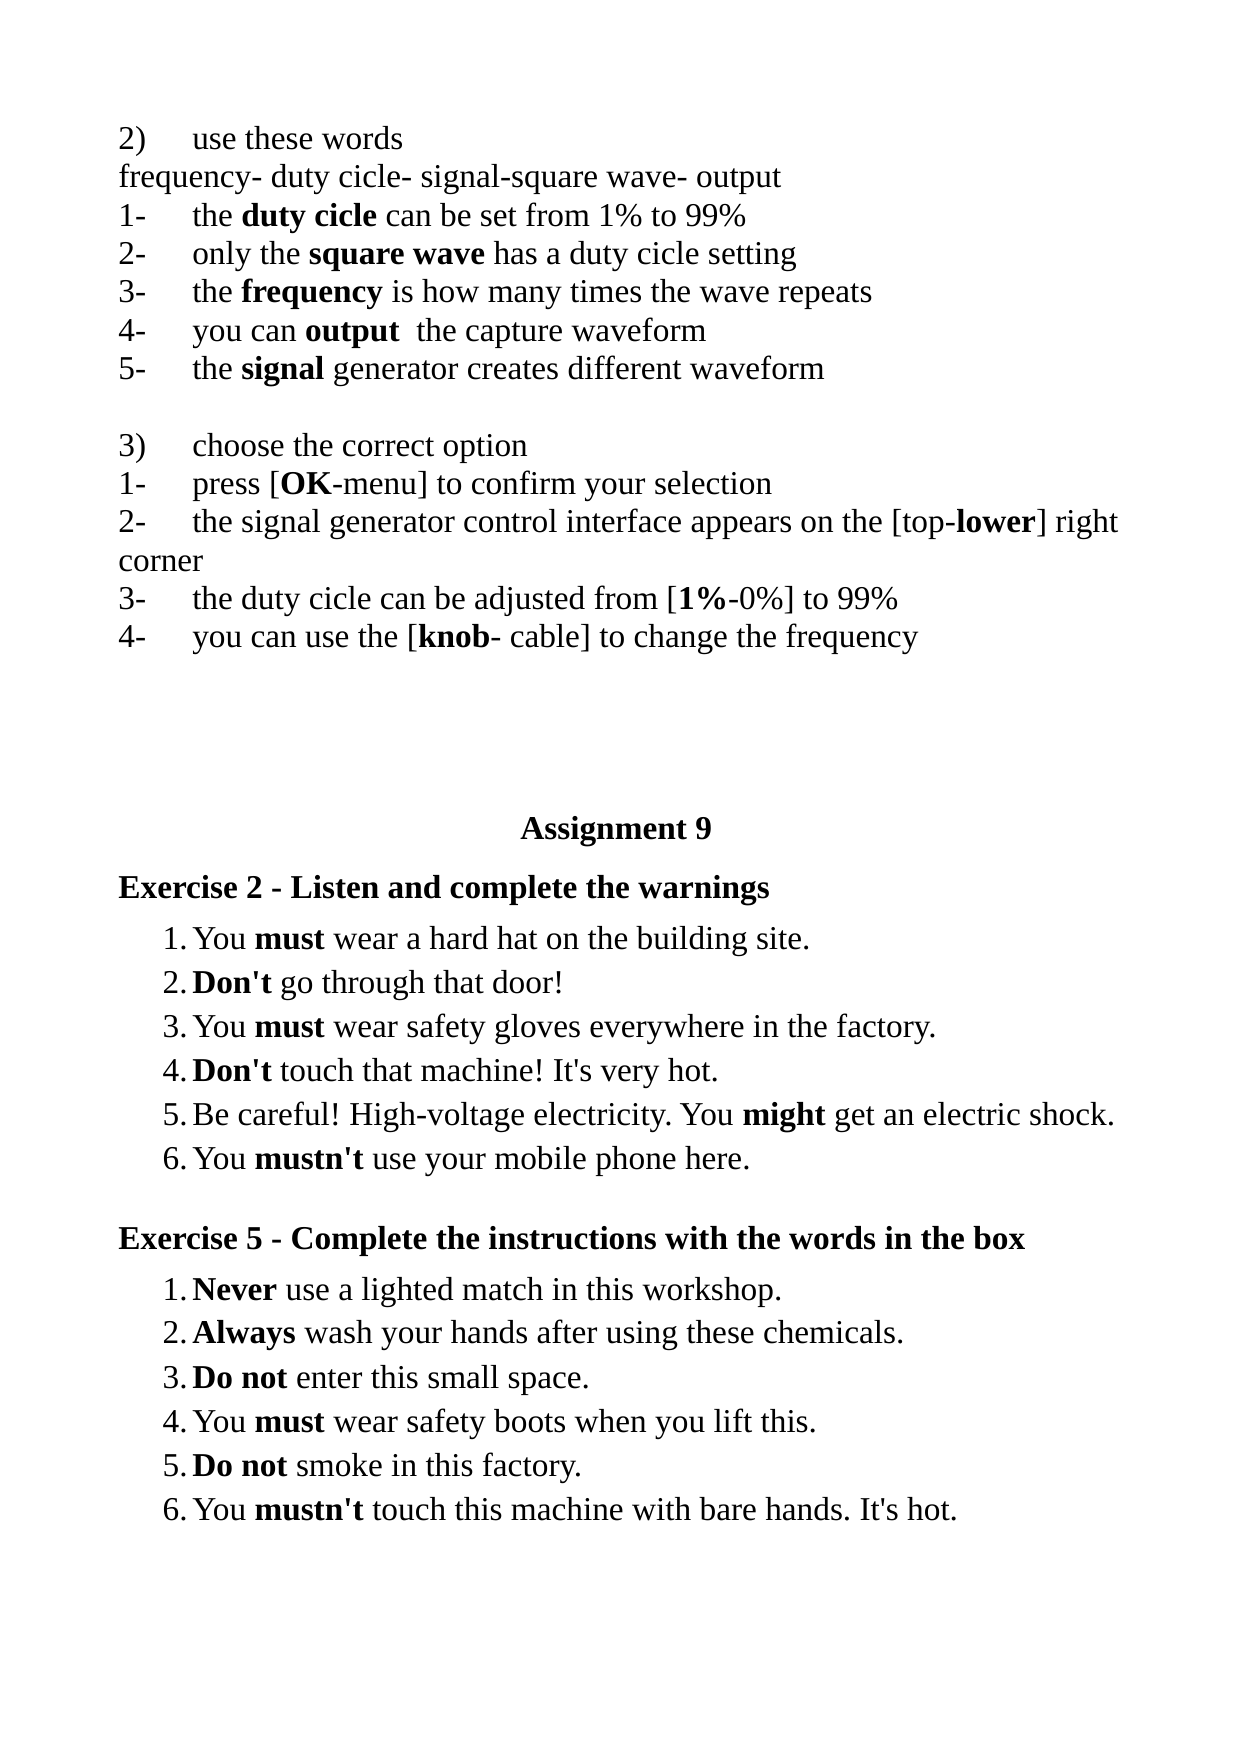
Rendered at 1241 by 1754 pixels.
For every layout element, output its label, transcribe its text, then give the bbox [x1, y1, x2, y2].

text 5- the signal generator creates different waveform [118, 348, 1122, 386]
text Assignment 9 [118, 808, 1122, 846]
text 4- you can output the capture waveform [118, 310, 1122, 348]
text 3- the duty cicle can be adjusted from [1%-0%] to 99% [118, 578, 1122, 616]
text 2) use these words [118, 118, 1122, 156]
list Do not smoke in this factory. [162, 1445, 1122, 1483]
subtitle Exercise 5 - Complete the instructions with the words in the box [118, 1218, 1122, 1256]
subtitle Exercise 2 - Listen and complete the warnings [118, 867, 1122, 906]
text frequency- duty cicle- signal-square wave- output [118, 156, 1122, 195]
list Don't touch that machine! It's very hot. [162, 1050, 1122, 1089]
list Always wash your hands after using these chemicals. [162, 1313, 1122, 1351]
list Never use a lighted match in this workshop. [162, 1269, 1122, 1307]
list You must wear a hard hat on the building site. [162, 918, 1122, 956]
text 3- the frequency is how many times the wave repeats [118, 271, 1122, 310]
text 3) choose the correct option [118, 425, 1122, 463]
list Be careful! High-voltage electricity. You might get an electric shock. [162, 1094, 1122, 1133]
list Don't go through that door! [162, 962, 1122, 1001]
text 1- the duty cicle can be set from 1% to 99% [118, 195, 1122, 233]
text 2- only the square wave has a duty cicle setting [118, 233, 1122, 271]
list You mustn't use your mobile phone here. [162, 1138, 1122, 1177]
text 1- press [OK-menu] to confirm your selection [118, 463, 1122, 501]
text 4- you can use the [knob- cable] to change the frequency [118, 616, 1122, 655]
text 2- the signal generator control interface appears on the [top-lower] right corner [118, 501, 1122, 578]
list You must wear safety gloves everywhere in the factory. [162, 1006, 1122, 1044]
list You mustn't touch this machine with bare hands. It's hot. [162, 1489, 1122, 1527]
list You must wear safety boots when you lift this. [162, 1401, 1122, 1439]
list Do not enter this small space. [162, 1357, 1122, 1395]
